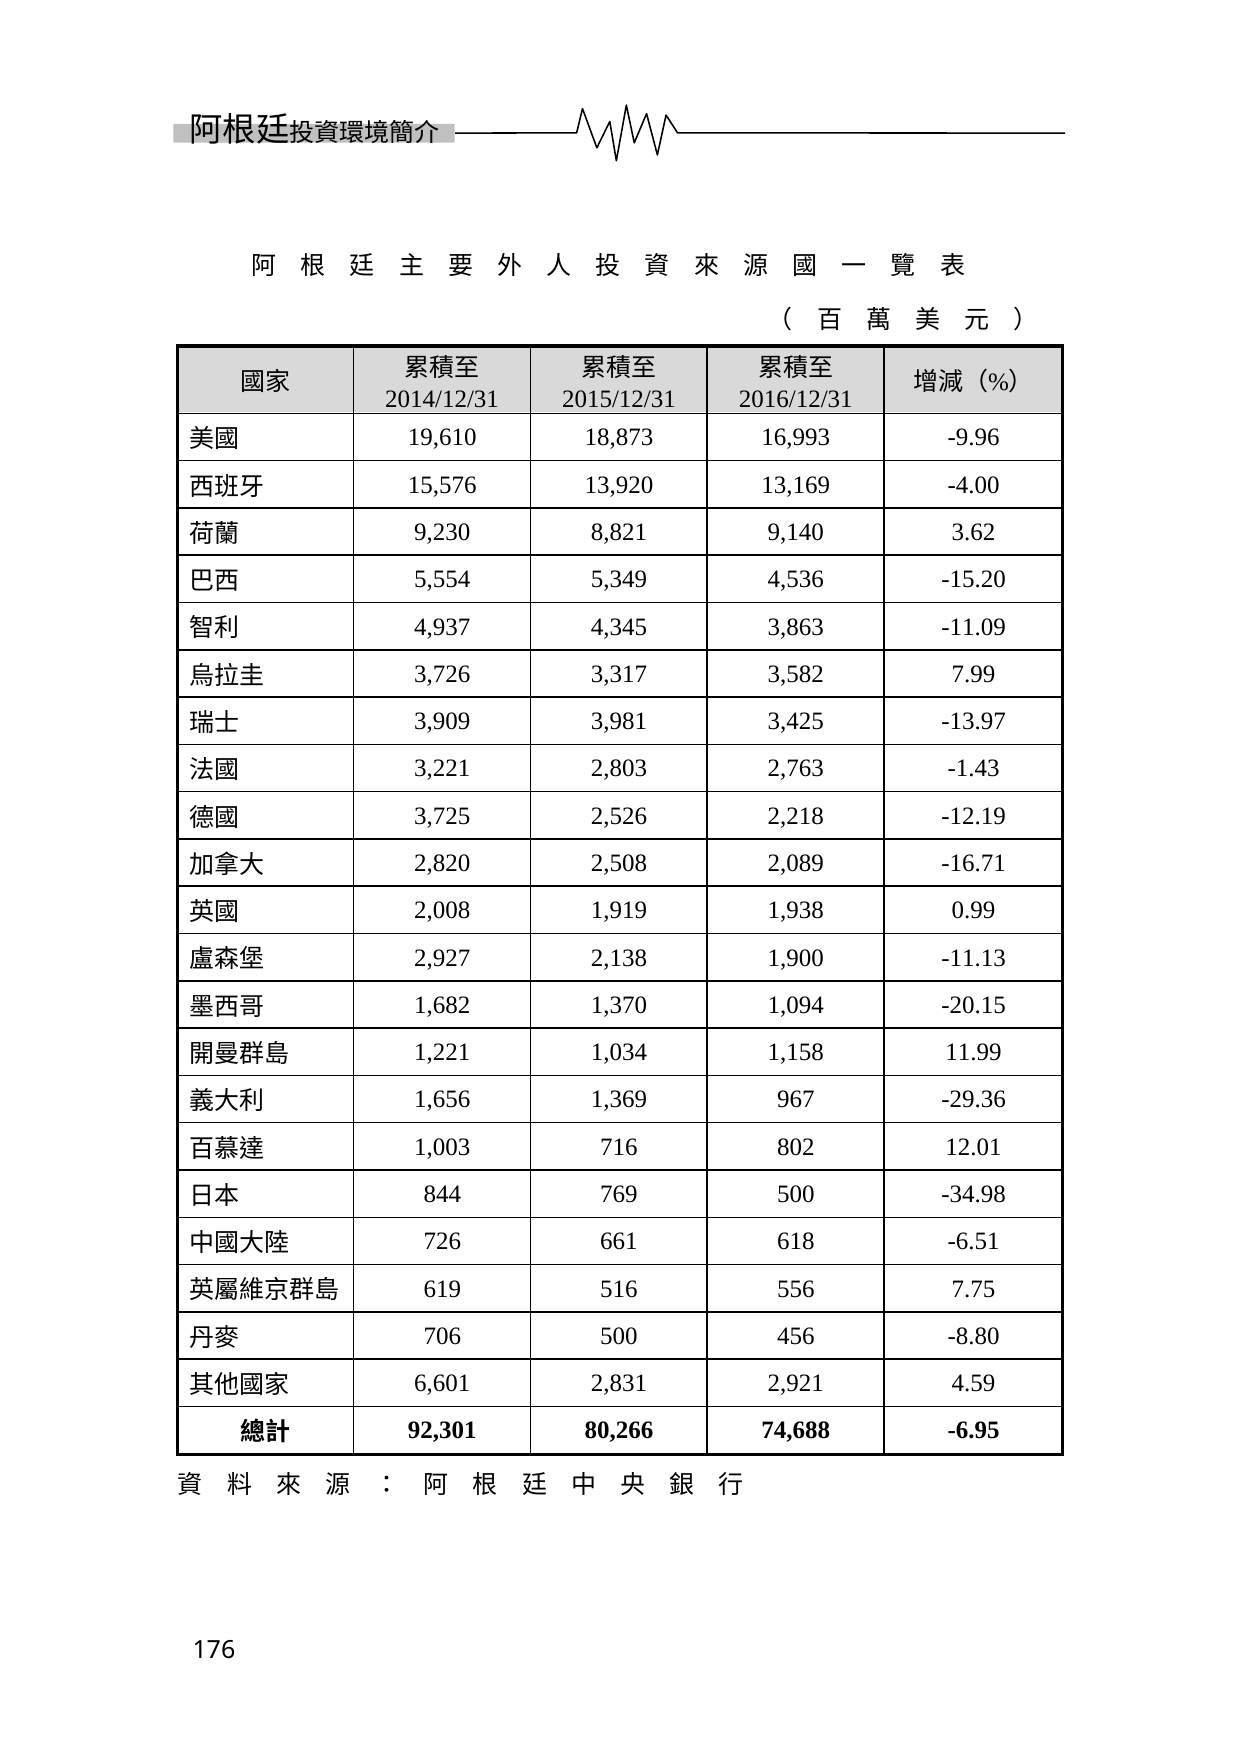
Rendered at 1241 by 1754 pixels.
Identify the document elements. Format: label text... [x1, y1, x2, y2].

table_cell 13,920 [531, 461, 706, 507]
table_cell 706 [354, 1313, 530, 1358]
table_cell 7.99 [885, 651, 1061, 696]
table_cell 844 [354, 1171, 530, 1216]
table_cell 開曼群島 [179, 1029, 353, 1074]
table_cell 西班牙 [179, 461, 353, 507]
table_cell 1,158 [708, 1029, 883, 1074]
table_cell 0.99 [885, 887, 1061, 933]
table_cell 百慕達 [179, 1123, 353, 1169]
table_cell 1,900 [708, 934, 883, 980]
table_cell 4,937 [354, 603, 530, 649]
table_cell 9,140 [708, 509, 883, 554]
table_header 國家 [179, 348, 353, 412]
table_cell 3,317 [531, 651, 706, 696]
table_cell 1,682 [354, 982, 530, 1027]
table_cell -11.13 [885, 934, 1061, 980]
table_cell 2,803 [531, 745, 706, 791]
table_cell -13.97 [885, 698, 1061, 743]
table_cell 其他國家 [179, 1360, 353, 1406]
table_cell 5,349 [531, 556, 706, 602]
table_header 累積至 2016/12/31 [708, 348, 883, 412]
table_cell 巴西 [179, 556, 353, 602]
table_cell 7.75 [885, 1265, 1061, 1311]
table_cell 3,725 [354, 792, 530, 838]
table_cell 2,508 [531, 840, 706, 885]
table_cell -20.15 [885, 982, 1061, 1027]
table_cell 2,526 [531, 792, 706, 838]
table_cell 13,169 [708, 461, 883, 507]
table_cell 556 [708, 1265, 883, 1311]
table_cell 3,981 [531, 698, 706, 743]
table_cell 8,821 [531, 509, 706, 554]
table_cell 中國大陸 [179, 1218, 353, 1264]
table_cell 3,425 [708, 698, 883, 743]
table_cell 2,927 [354, 934, 530, 980]
table_header 增減（%） [885, 348, 1061, 412]
table_cell 456 [708, 1313, 883, 1358]
table_cell 2,138 [531, 934, 706, 980]
table_cell -6.95 [885, 1407, 1061, 1453]
text （百萬美元） [178, 291, 1063, 344]
table_cell 2,831 [531, 1360, 706, 1406]
table_cell 1,370 [531, 982, 706, 1027]
table_cell 12.01 [885, 1123, 1061, 1169]
table_cell 墨西哥 [179, 982, 353, 1027]
table_cell 16,993 [708, 414, 883, 460]
table_cell 802 [708, 1123, 883, 1169]
table_cell 967 [708, 1076, 883, 1122]
table_cell 516 [531, 1265, 706, 1311]
table_cell -16.71 [885, 840, 1061, 885]
table_cell 義大利 [179, 1076, 353, 1122]
table_header 累積至 2015/12/31 [531, 348, 706, 412]
table_cell 500 [708, 1171, 883, 1216]
text 資料來源：阿根廷中央銀行 [178, 1456, 1063, 1509]
table_cell 619 [354, 1265, 530, 1311]
table_cell 1,034 [531, 1029, 706, 1074]
table_cell -15.20 [885, 556, 1061, 602]
table_header 累積至 2014/12/31 [354, 348, 530, 412]
table_cell 769 [531, 1171, 706, 1216]
table_cell 15,576 [354, 461, 530, 507]
table_cell 荷蘭 [179, 509, 353, 554]
table_cell 1,094 [708, 982, 883, 1027]
table_cell 1,221 [354, 1029, 530, 1074]
table_cell -11.09 [885, 603, 1061, 649]
table_cell 6,601 [354, 1360, 530, 1406]
table_cell 丹麥 [179, 1313, 353, 1358]
table_cell 智利 [179, 603, 353, 649]
table_cell 法國 [179, 745, 353, 791]
table_cell 2,921 [708, 1360, 883, 1406]
table_cell -29.36 [885, 1076, 1061, 1122]
table_cell 80,266 [531, 1407, 706, 1453]
table_cell -12.19 [885, 792, 1061, 838]
table_cell 盧森堡 [179, 934, 353, 980]
table_cell 5,554 [354, 556, 530, 602]
table_cell 3,726 [354, 651, 530, 696]
table_cell 3,221 [354, 745, 530, 791]
table_cell 英國 [179, 887, 353, 933]
table_cell -6.51 [885, 1218, 1061, 1264]
table_cell 1,938 [708, 887, 883, 933]
table_cell 總計 [179, 1407, 353, 1453]
table_cell 2,089 [708, 840, 883, 885]
table_cell 661 [531, 1218, 706, 1264]
table_cell 3,863 [708, 603, 883, 649]
table_cell 瑞士 [179, 698, 353, 743]
table_cell 烏拉圭 [179, 651, 353, 696]
table_cell 3,582 [708, 651, 883, 696]
table_cell 3,909 [354, 698, 530, 743]
table_cell 92,301 [354, 1407, 530, 1453]
table_cell 德國 [179, 792, 353, 838]
table_cell -1.43 [885, 745, 1061, 791]
table_cell 500 [531, 1313, 706, 1358]
table_cell 19,610 [354, 414, 530, 460]
table_cell 1,003 [354, 1123, 530, 1169]
table_cell -34.98 [885, 1171, 1061, 1216]
table_cell 4.59 [885, 1360, 1061, 1406]
table_cell 618 [708, 1218, 883, 1264]
table_cell -9.96 [885, 414, 1061, 460]
table_cell 1,369 [531, 1076, 706, 1122]
table_cell 9,230 [354, 509, 530, 554]
table_cell 726 [354, 1218, 530, 1264]
table_cell 4,536 [708, 556, 883, 602]
table_cell 716 [531, 1123, 706, 1169]
table_cell 3.62 [885, 509, 1061, 554]
table_cell 2,763 [708, 745, 883, 791]
table_cell 2,008 [354, 887, 530, 933]
table_cell 日本 [179, 1171, 353, 1216]
table_cell 1,919 [531, 887, 706, 933]
table_cell 2,218 [708, 792, 883, 838]
table_cell 2,820 [354, 840, 530, 885]
table_cell 1,656 [354, 1076, 530, 1122]
text 阿根廷主要外人投資來源國一覽表 [178, 237, 1063, 291]
table_cell 美國 [179, 414, 353, 460]
table_cell -8.80 [885, 1313, 1061, 1358]
table_cell 加拿大 [179, 840, 353, 885]
table_cell 11.99 [885, 1029, 1061, 1074]
table_cell 英屬維京群島 [179, 1265, 353, 1311]
table_cell -4.00 [885, 461, 1061, 507]
table_cell 74,688 [708, 1407, 883, 1453]
table_cell 4,345 [531, 603, 706, 649]
table_cell 18,873 [531, 414, 706, 460]
